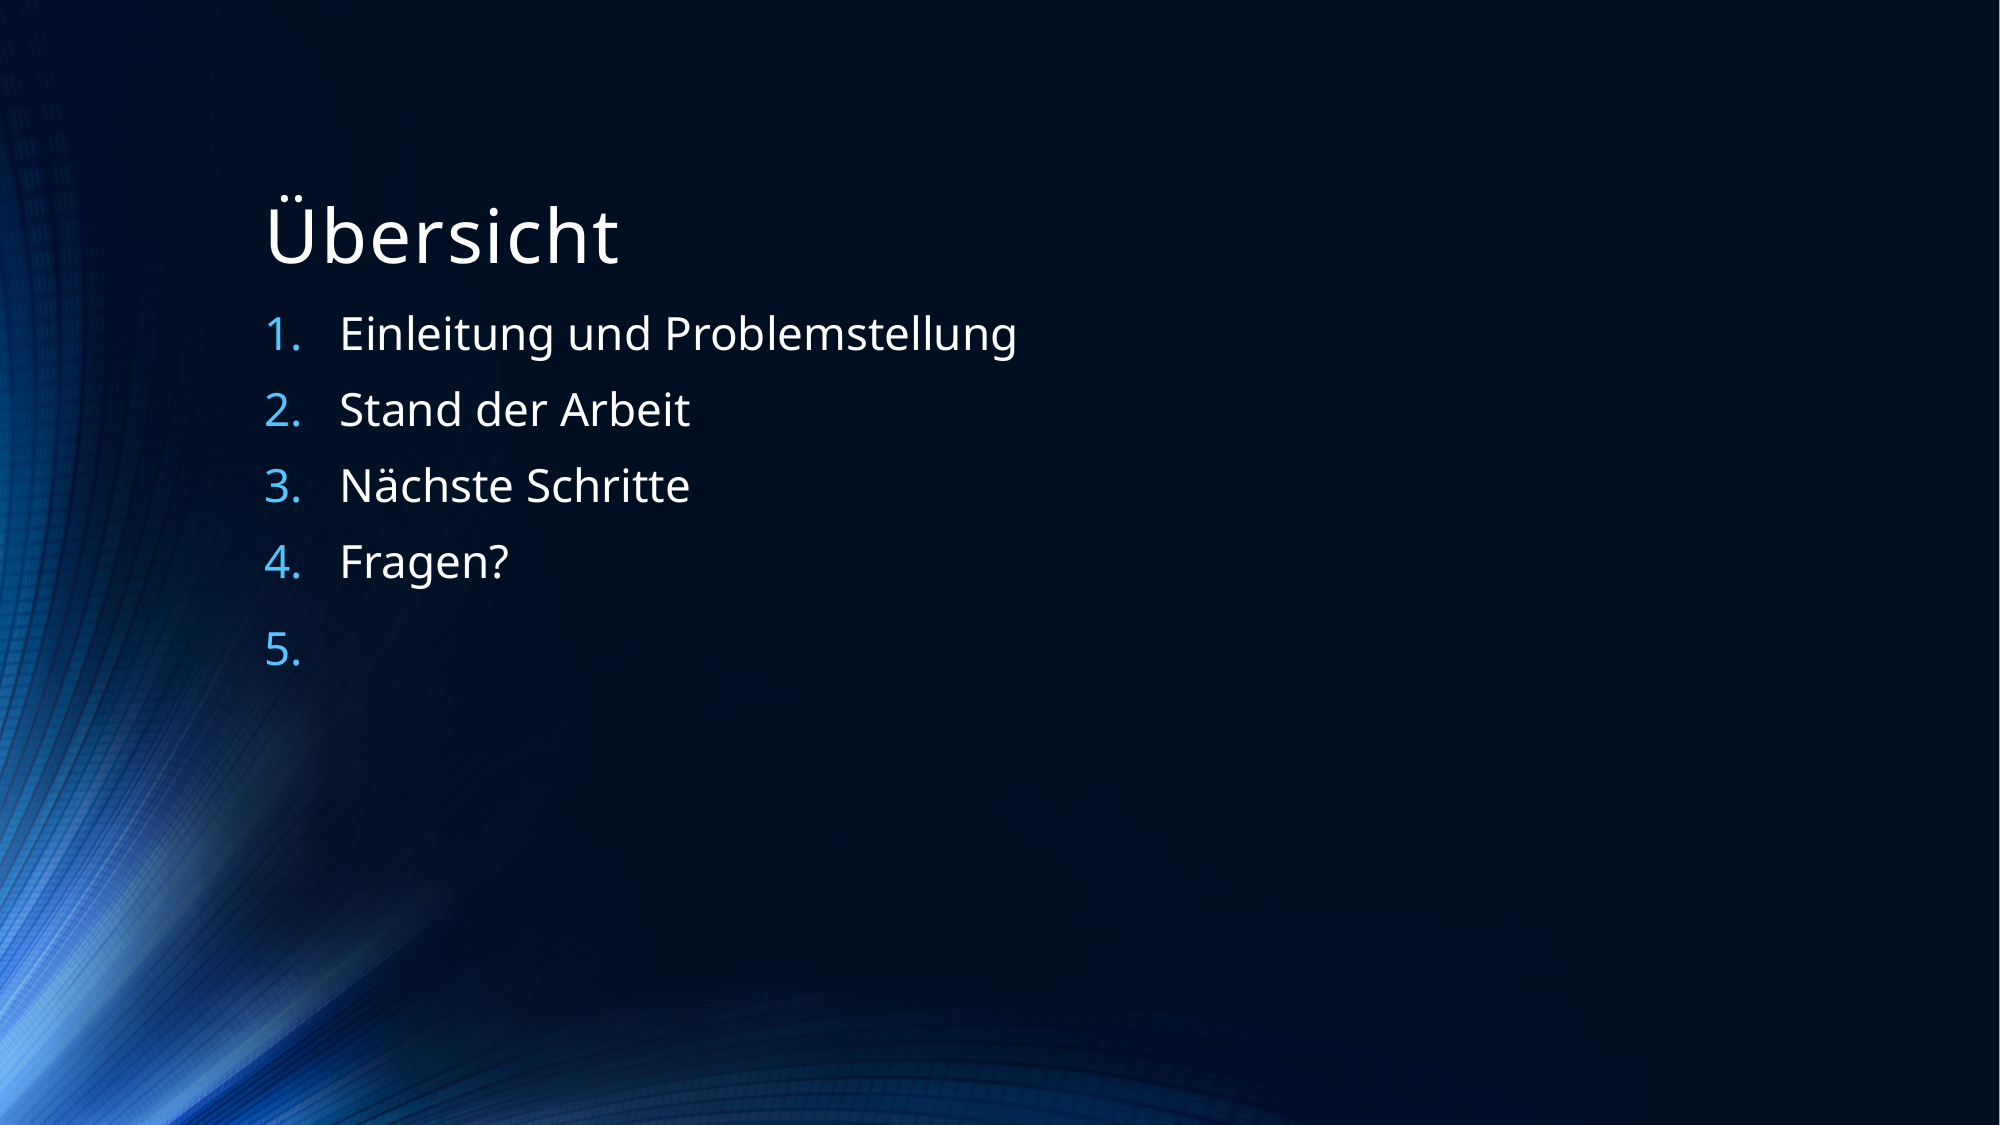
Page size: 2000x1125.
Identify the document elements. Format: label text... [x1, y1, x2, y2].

title Übersicht [249, 62, 1750, 288]
list Einleitung und Problemstellung Stand der Arbeit Nächste Schritte Fragen? [249, 312, 1749, 988]
